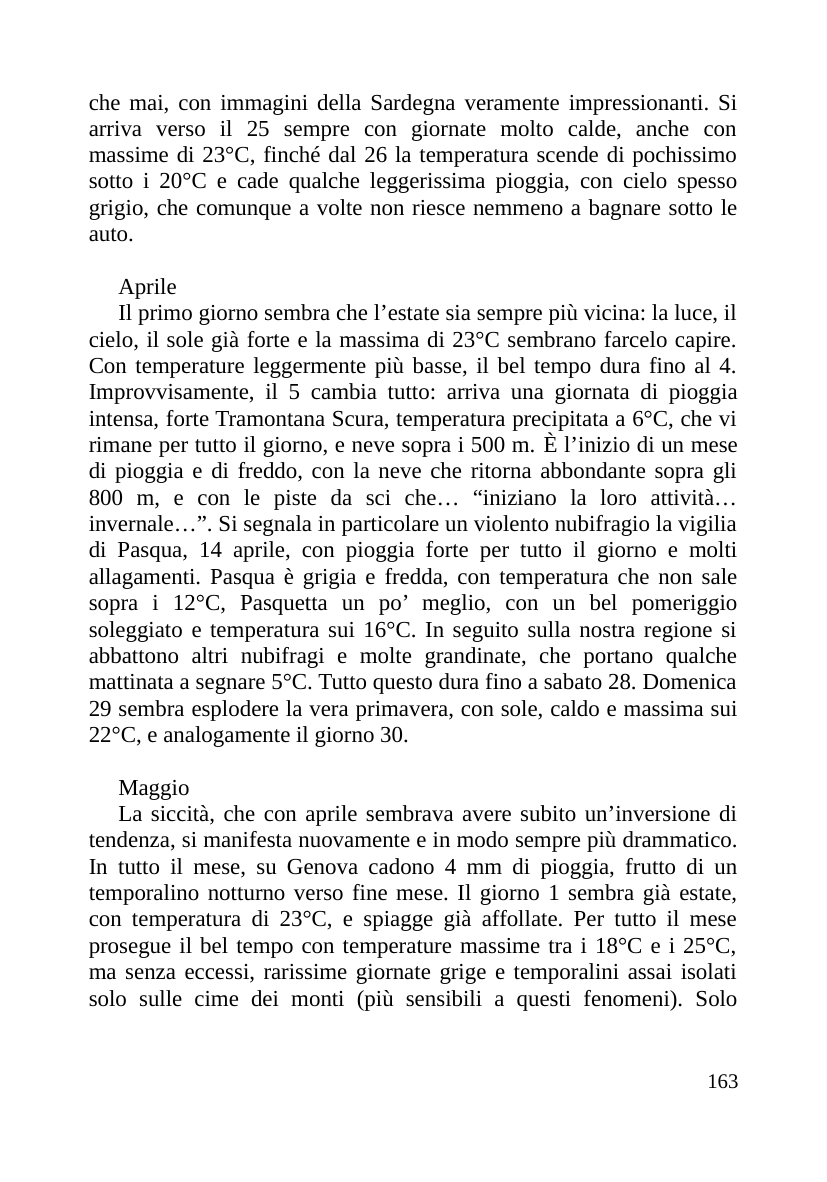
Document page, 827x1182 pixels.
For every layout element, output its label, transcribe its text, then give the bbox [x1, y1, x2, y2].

text Maggio [88, 774, 738, 800]
text La siccità, che con aprile sembrava avere subito un’inversione di tendenza, si manifesta nuovamente e in modo sempre più drammatico. In tutto il mese, su Genova cadono 4 mm di pioggia, frutto di un temporalino notturno verso fine mese. Il giorno 1 sembra già estate, con temperatura di 23°C, e spiagge già affollate. Per tutto il mese prosegue il bel tempo con temperature massime tra i 18°C e i 25°C, ma senza eccessi, rarissime giornate grige e temporalini assai isolati solo sulle cime dei monti (più sensibili a questi fenomeni). Solo [88, 800, 738, 1011]
text Aprile [88, 273, 738, 299]
text che mai, con immagini della Sardegna veramente impressionanti. Si arriva verso il 25 sempre con giornate molto calde, anche con massime di 23°C, finché dal 26 la temperatura scende di pochissimo sotto i 20°C e cade qualche leggerissima pioggia, con cielo spesso grigio, che comunque a volte non riesce nemmeno a bagnare sotto le auto. [88, 88, 738, 247]
text Il primo giorno sembra che l’estate sia sempre più vicina: la luce, il cielo, il sole già forte e la massima di 23°C sembrano farcelo capire. Con temperature leggermente più basse, il bel tempo dura fino al 4. Improvvisamente, il 5 cambia tutto: arriva una giornata di pioggia intensa, forte Tramontana Scura, temperatura precipitata a 6°C, che vi rimane per tutto il giorno, e neve sopra i 500 m. è l’inizio di un mese di pioggia e di freddo, con la neve che ritorna abbondante sopra gli 800 m, e con le piste da sci che… “iniziano la loro attività… invernale…”. Si segnala in particolare un violento nubifragio la vigilia di Pasqua, 14 aprile, con pioggia forte per tutto il giorno e molti allagamenti. Pasqua è grigia e fredda, con temperatura che non sale sopra i 12°C, Pasquetta un po’ meglio, con un bel pomeriggio soleggiato e temperatura sui 16°C. In seguito sulla nostra regione si abbattono altri nubifragi e molte grandinate, che portano qualche mattinata a segnare 5°C. Tutto questo dura fino a sabato 28. Domenica 29 sembra esplodere la vera primavera, con sole, caldo e massima sui 22°C, e analogamente il giorno 30. [88, 299, 738, 747]
